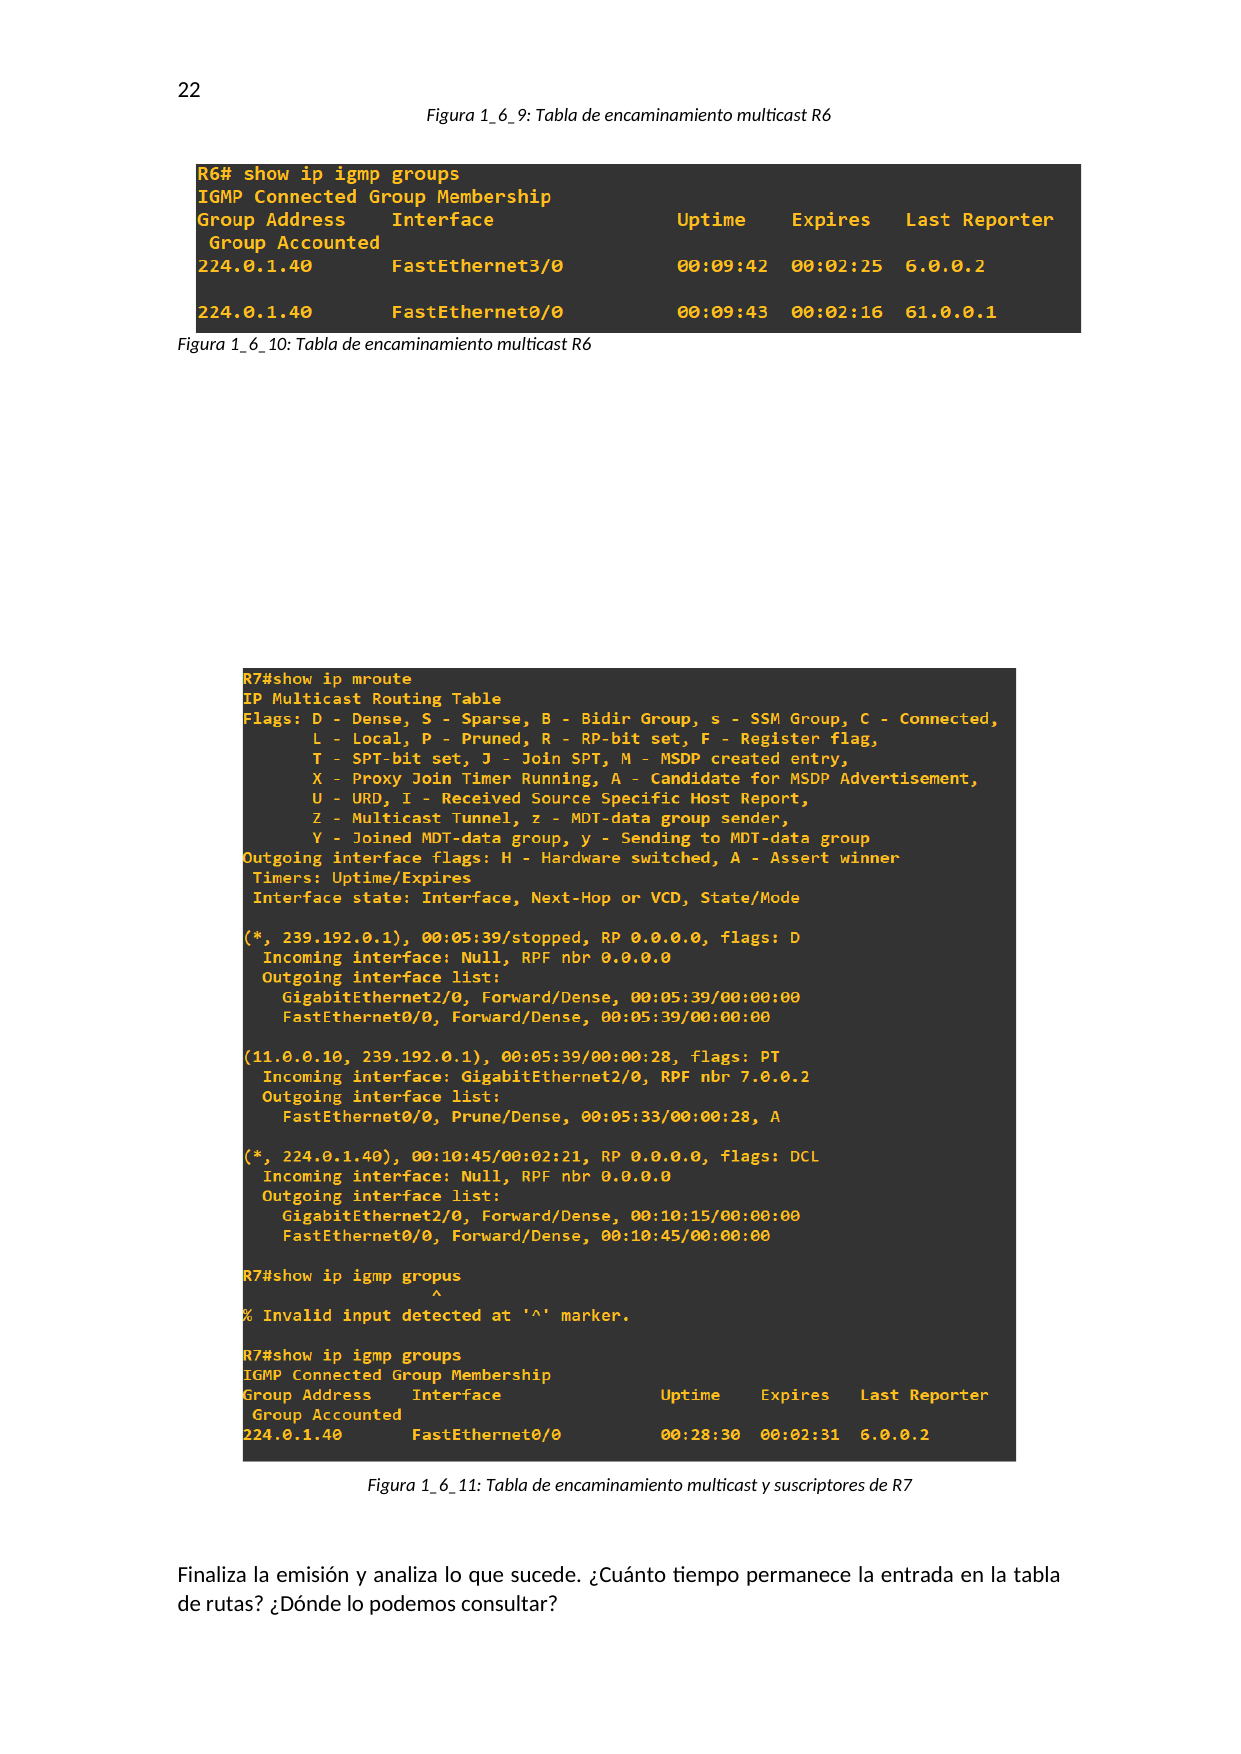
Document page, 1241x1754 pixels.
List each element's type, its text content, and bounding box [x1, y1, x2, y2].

text Figura 1_6_10: Tabla de encaminamiento multicast R6 [177, 150, 1063, 355]
text Figura 1_6_9: Tabla de encaminamiento multicast R6 [177, 103, 1063, 126]
text Figura 1_6_11: Tabla de encaminamiento multicast y suscriptores de R7 [177, 1473, 1063, 1496]
text Finaliza la emisión y analiza lo que sucede. ¿Cuánto tiempo permanece la entrada en la tabla de rutas? ¿Dónde lo podemos consultar? [177, 1561, 1063, 1617]
